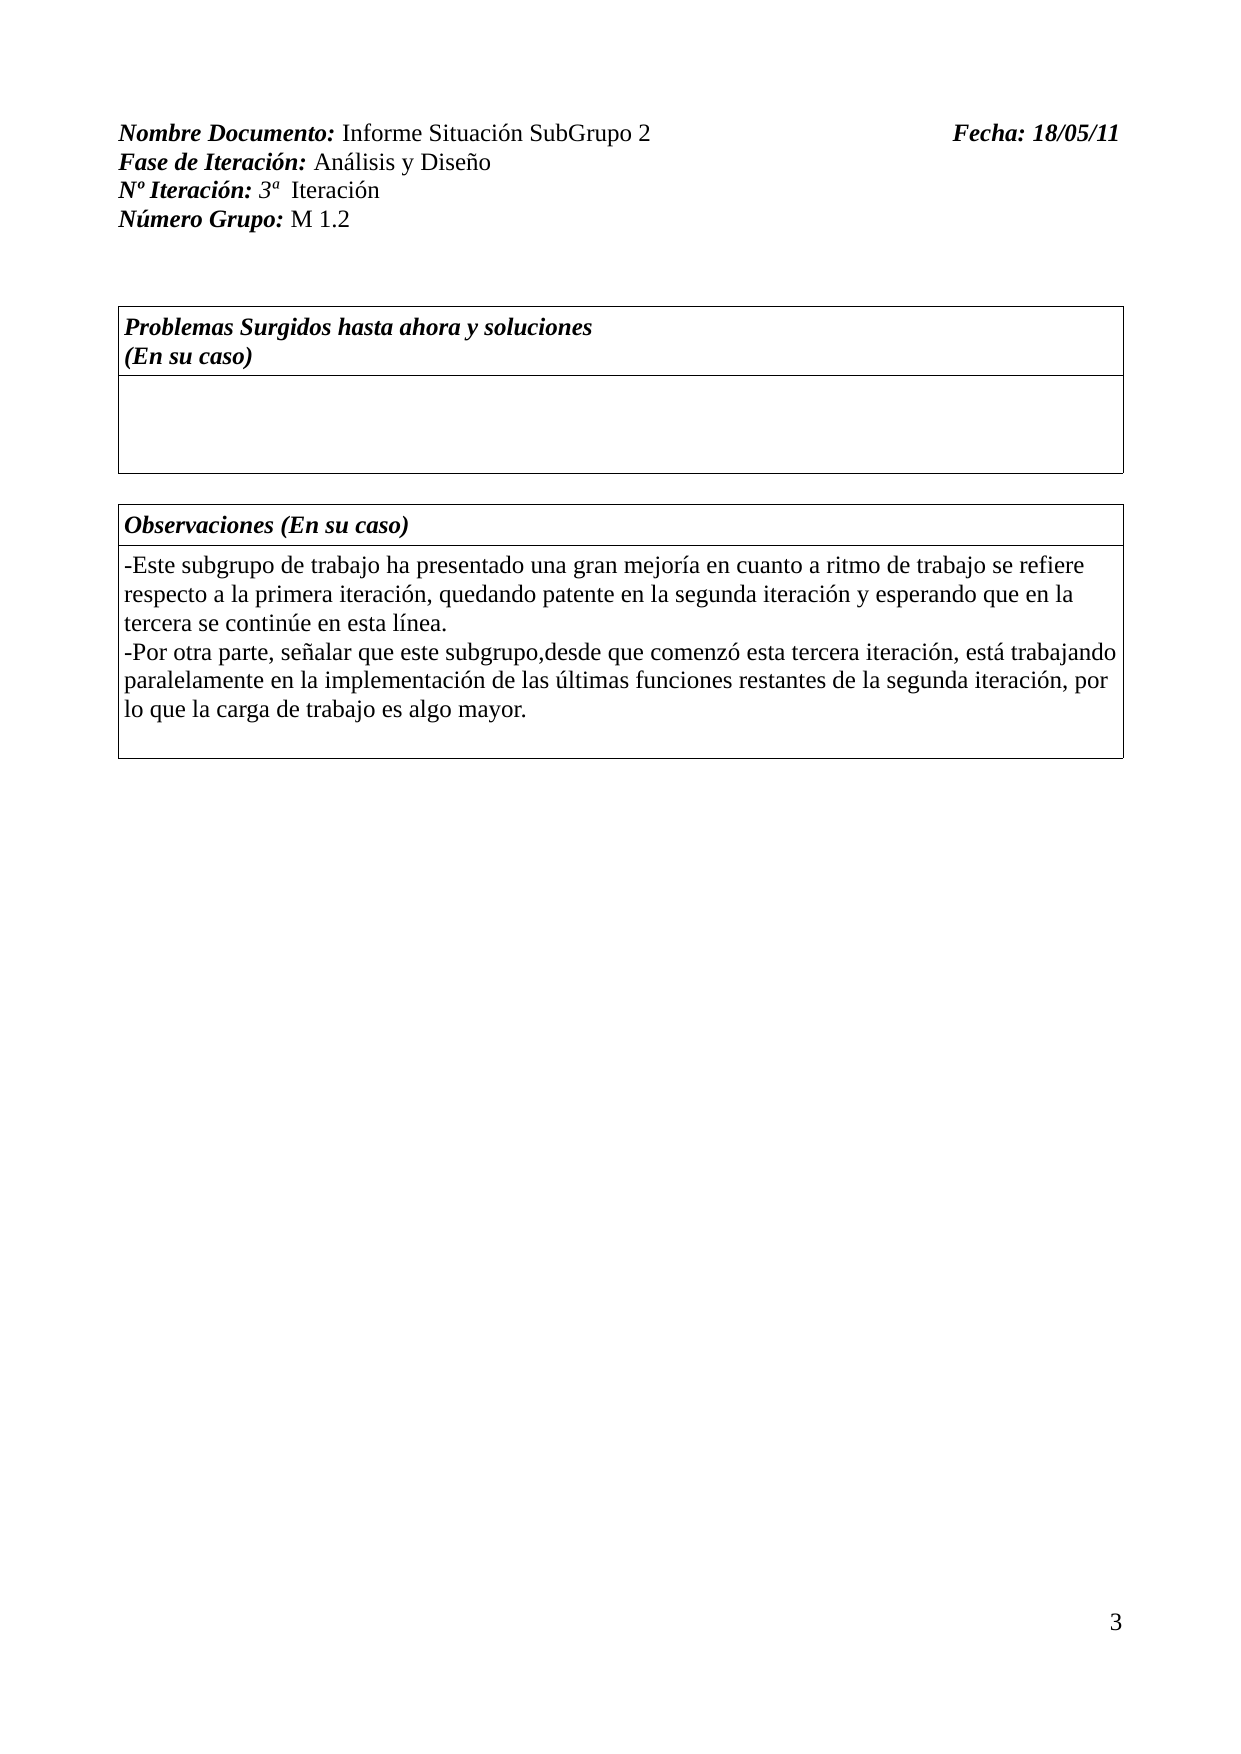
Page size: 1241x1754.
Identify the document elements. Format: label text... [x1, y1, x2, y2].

table_cell -Este subgrupo de trabajo ha presentado una gran mejoría en cuanto a ritmo de trabajo se refiere respecto a la primera iteración, quedando patente en la segunda iteración y esperando que en la tercera se continúe en esta línea. -Por otra parte, señalar que este subgrupo,desde que comenzó esta tercera iteración, está trabajando paralelamente en la implementación de las últimas funciones restantes de la segunda iteración, por lo que la carga de trabajo es algo mayor. [119, 546, 1123, 757]
table_header Problemas Surgidos hasta ahora y soluciones (En su caso) [119, 307, 1123, 375]
table_cell [119, 376, 1123, 473]
table_header Observaciones (En su caso) [119, 505, 1123, 545]
